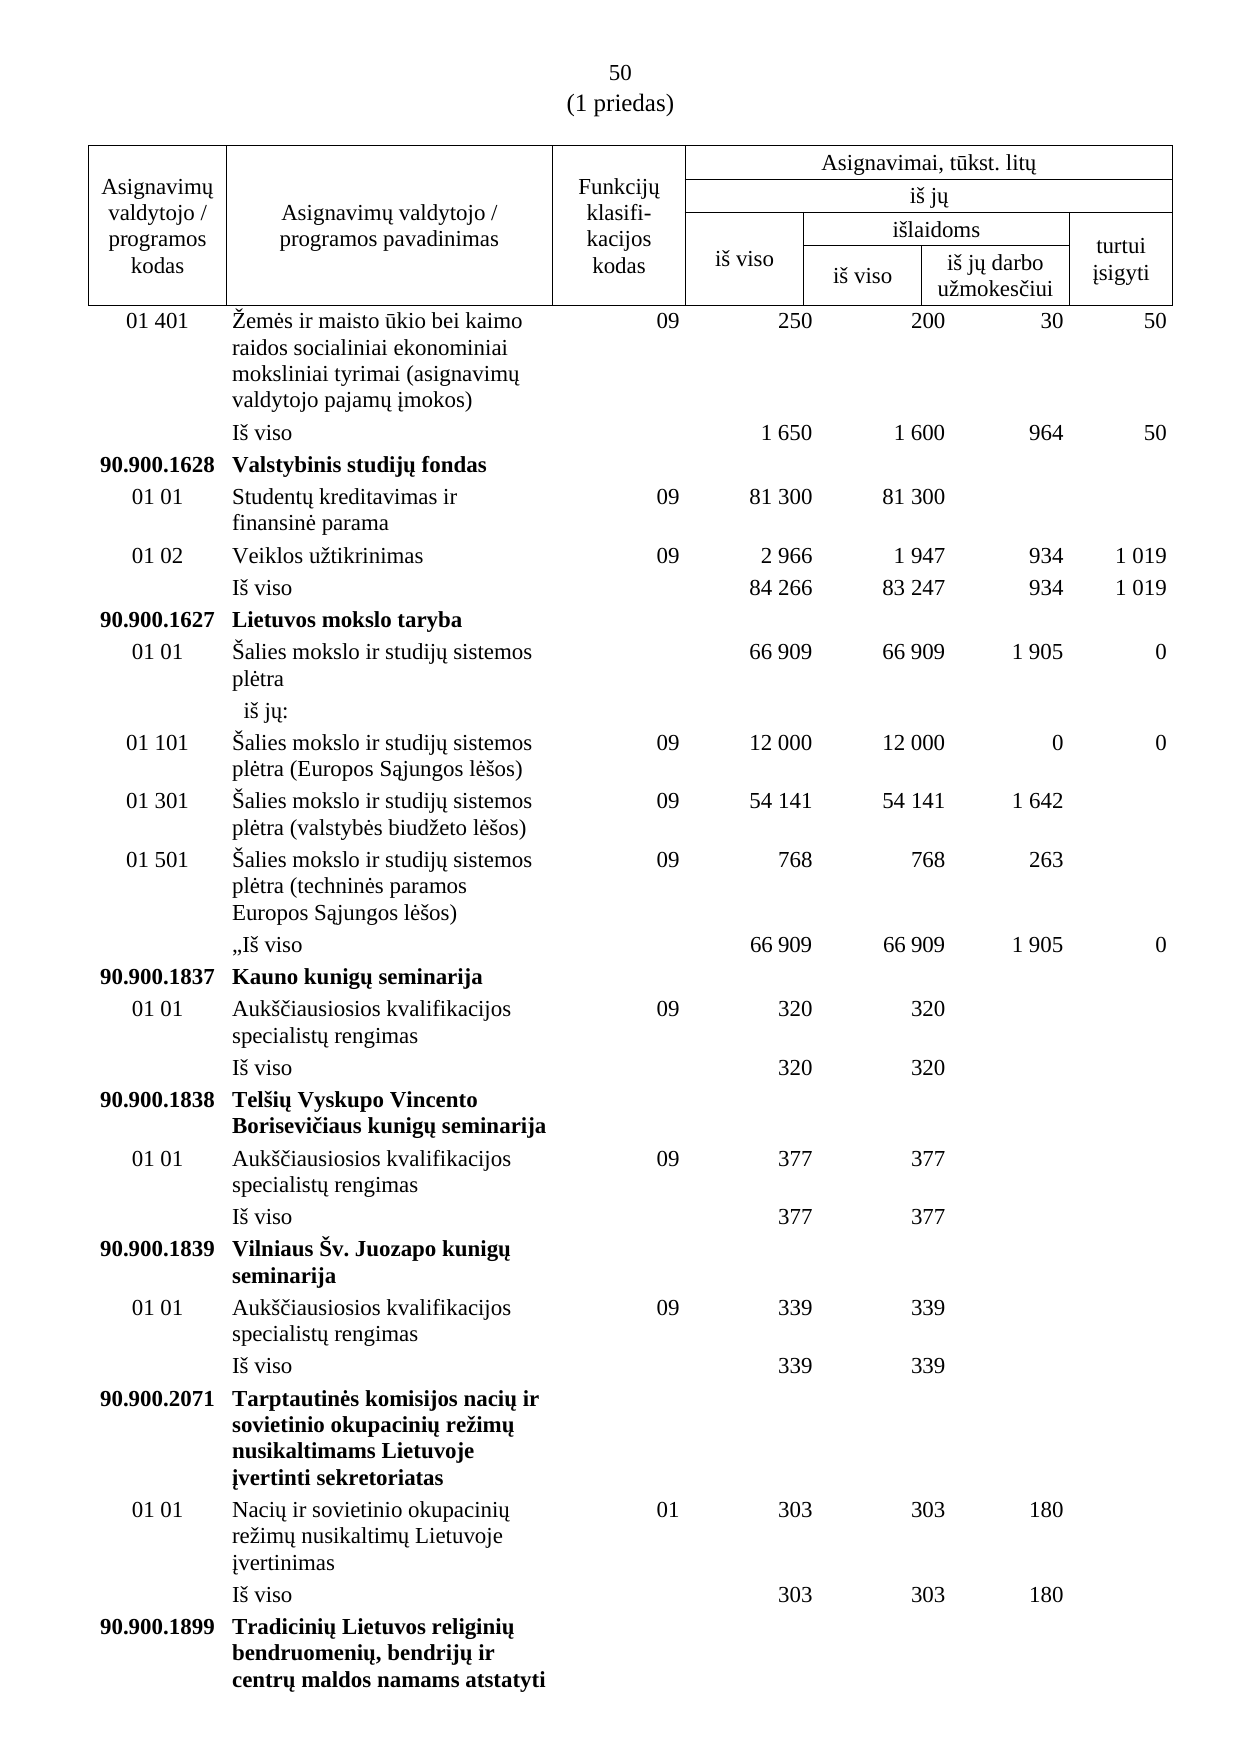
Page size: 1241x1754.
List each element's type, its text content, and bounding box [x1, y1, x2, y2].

table_cell [1069, 993, 1172, 1051]
table_cell 50 [1069, 306, 1172, 416]
table_cell iš viso [686, 213, 803, 304]
table_cell [818, 448, 951, 480]
table_cell [89, 1051, 226, 1083]
table_cell iš jų [686, 180, 1172, 212]
table_cell Šalies mokslo ir studijų sistemos plėtra [226, 635, 552, 694]
table_cell 90.900.1628 [89, 448, 226, 480]
table_cell [553, 1200, 685, 1232]
table_cell [553, 1350, 685, 1382]
table_cell [1069, 1382, 1172, 1493]
table_cell [1069, 843, 1172, 928]
table_cell [553, 635, 685, 694]
table_cell [951, 1291, 1069, 1349]
table_cell 09 [553, 785, 685, 843]
table_cell iš jų: [226, 694, 552, 726]
table_cell 30 [951, 306, 1069, 416]
table_cell [951, 694, 1069, 726]
table_cell [685, 960, 818, 992]
table_cell [1069, 1233, 1172, 1291]
table_cell 09 [553, 1291, 685, 1349]
table_cell 54 141 [818, 785, 951, 843]
table_cell [89, 1578, 226, 1610]
table_cell [89, 416, 226, 448]
table_cell Iš viso [226, 1051, 552, 1083]
table_cell [1069, 1578, 1172, 1610]
table_cell [89, 694, 226, 726]
table_cell 09 [553, 539, 685, 571]
table_cell 377 [685, 1142, 818, 1200]
table_cell [951, 1142, 1069, 1200]
table_cell išlaidoms [804, 213, 1069, 245]
table_cell [553, 1083, 685, 1142]
table_cell [553, 1051, 685, 1083]
table_cell 320 [685, 1051, 818, 1083]
table_cell Aukščiausiosios kvalifikacijos specialistų rengimas [226, 993, 552, 1051]
table_cell 01 [553, 1493, 685, 1578]
table_cell 377 [818, 1142, 951, 1200]
table_cell 339 [818, 1350, 951, 1382]
table_cell [1069, 1051, 1172, 1083]
table_cell [818, 1233, 951, 1291]
table_cell Telšių Vyskupo Vincento Borisevičiaus kunigų seminarija [226, 1083, 552, 1142]
table_cell [685, 1083, 818, 1142]
table_cell 01 01 [89, 635, 226, 694]
table_cell Valstybinis studijų fondas [226, 448, 552, 480]
table_cell [553, 928, 685, 960]
table_cell 09 [553, 480, 685, 539]
table_cell [951, 603, 1069, 635]
table_cell Iš viso [226, 1578, 552, 1610]
table_cell [553, 448, 685, 480]
table_cell 377 [685, 1200, 818, 1232]
table_cell [818, 603, 951, 635]
table_cell 2 966 [685, 539, 818, 571]
table_cell [951, 448, 1069, 480]
table_cell 90.900.1627 [89, 603, 226, 635]
table_cell 1 019 [1069, 539, 1172, 571]
table_cell [951, 1051, 1069, 1083]
table_cell Iš viso [226, 571, 552, 603]
table_cell [685, 694, 818, 726]
table_cell 964 [951, 416, 1069, 448]
table_cell 0 [1069, 635, 1172, 694]
table_cell Aukščiausiosios kvalifikacijos specialistų rengimas [226, 1291, 552, 1349]
table_cell 01 101 [89, 726, 226, 784]
table_cell [685, 603, 818, 635]
table_cell 263 [951, 843, 1069, 928]
table_cell turtui įsigyti [1070, 213, 1172, 304]
table_cell Lietuvos mokslo taryba [226, 603, 552, 635]
table_cell 250 [685, 306, 818, 416]
table_cell [951, 1083, 1069, 1142]
table_cell 01 01 [89, 480, 226, 539]
table_cell [951, 1382, 1069, 1493]
table_cell 934 [951, 571, 1069, 603]
table_cell [553, 603, 685, 635]
table_cell [818, 1083, 951, 1142]
table_cell 320 [685, 993, 818, 1051]
table_cell 1 600 [818, 416, 951, 448]
table_cell 90.900.1839 [89, 1233, 226, 1291]
table_cell [1069, 1291, 1172, 1349]
table_cell Kauno kunigų seminarija [226, 960, 552, 992]
table_cell Iš viso [226, 1200, 552, 1232]
table_cell 180 [951, 1493, 1069, 1578]
table_header Asignavimų valdytojo / programos pavadinimas [227, 146, 552, 304]
table_header Asignavimų valdytojo / programos kodas [89, 146, 226, 304]
table_cell 303 [818, 1578, 951, 1610]
table_cell 934 [951, 539, 1069, 571]
table_cell Vilniaus Šv. Juozapo kunigų seminarija [226, 1233, 552, 1291]
table_cell 01 02 [89, 539, 226, 571]
table_cell 768 [818, 843, 951, 928]
table_cell 54 141 [685, 785, 818, 843]
table_cell 09 [553, 843, 685, 928]
table_cell 1 905 [951, 928, 1069, 960]
table_cell 84 266 [685, 571, 818, 603]
table_cell Aukščiausiosios kvalifikacijos specialistų rengimas [226, 1142, 552, 1200]
table_cell Iš viso [226, 416, 552, 448]
table_cell 320 [818, 993, 951, 1051]
table_cell 1 019 [1069, 571, 1172, 603]
table_cell [1069, 1200, 1172, 1232]
table_cell Studentų kreditavimas ir finansinė parama [226, 480, 552, 539]
table_cell 09 [553, 993, 685, 1051]
table_cell [1069, 1142, 1172, 1200]
table_cell 90.900.1837 [89, 960, 226, 992]
table_cell 81 300 [818, 480, 951, 539]
table_cell 320 [818, 1051, 951, 1083]
table_cell iš jų darbo užmokesčiui [922, 246, 1069, 304]
table_cell [1069, 1610, 1172, 1695]
table_cell [685, 1382, 818, 1493]
table_cell [1069, 960, 1172, 992]
table_cell 303 [685, 1493, 818, 1578]
table_cell [818, 1382, 951, 1493]
table_cell 50 [1069, 416, 1172, 448]
table_cell Šalies mokslo ir studijų sistemos plėtra (Europos Sąjungos lėšos) [226, 726, 552, 784]
table_cell [553, 1578, 685, 1610]
table_cell Šalies mokslo ir studijų sistemos plėtra (techninės paramos Europos Sąjungos lėšos) [226, 843, 552, 928]
table_cell [553, 1382, 685, 1493]
table_cell 90.900.1899 [89, 1610, 226, 1695]
table_cell 0 [1069, 928, 1172, 960]
table_cell [1069, 448, 1172, 480]
table_cell Žemės ir maisto ūkio bei kaimo raidos socialiniai ekonominiai moksliniai tyrimai (asignavimų valdytojo pajamų įmokos) [226, 306, 552, 416]
table_cell [951, 1610, 1069, 1695]
table_cell Nacių ir sovietinio okupacinių režimų nusikaltimų Lietuvoje įvertinimas [226, 1493, 552, 1578]
table_cell [951, 960, 1069, 992]
table_cell 180 [951, 1578, 1069, 1610]
table_cell [553, 960, 685, 992]
table_cell 66 909 [685, 928, 818, 960]
table_cell [951, 480, 1069, 539]
table_cell 90.900.2071 [89, 1382, 226, 1493]
table_cell [685, 448, 818, 480]
table_cell [951, 1233, 1069, 1291]
table_cell 83 247 [818, 571, 951, 603]
table_cell [818, 1610, 951, 1695]
table_cell [89, 571, 226, 603]
table_cell [553, 1233, 685, 1291]
table_cell [1069, 480, 1172, 539]
table_cell [1069, 785, 1172, 843]
table_cell 1 947 [818, 539, 951, 571]
table_cell [89, 1200, 226, 1232]
table_cell 01 01 [89, 993, 226, 1051]
table_cell 66 909 [818, 635, 951, 694]
table_cell [89, 928, 226, 960]
table_cell 01 01 [89, 1291, 226, 1349]
table_cell [553, 1610, 685, 1695]
table_cell „Iš viso [226, 928, 552, 960]
table_cell 377 [818, 1200, 951, 1232]
table_cell [685, 1233, 818, 1291]
table_cell 1 650 [685, 416, 818, 448]
table_cell 09 [553, 1142, 685, 1200]
table_cell [1069, 1350, 1172, 1382]
table_cell 0 [1069, 726, 1172, 784]
table_cell 0 [951, 726, 1069, 784]
table_cell 81 300 [685, 480, 818, 539]
table_cell Veiklos užtikrinimas [226, 539, 552, 571]
table_cell 1 642 [951, 785, 1069, 843]
table_cell 303 [685, 1578, 818, 1610]
table_cell [951, 1350, 1069, 1382]
table_cell Šalies mokslo ir studijų sistemos plėtra (valstybės biudžeto lėšos) [226, 785, 552, 843]
table_cell Tarptautinės komisijos nacių ir sovietinio okupacinių režimų nusikaltimams Lietuvoje įvertinti sekretoriatas [226, 1382, 552, 1493]
table_cell 339 [685, 1350, 818, 1382]
table_cell 90.900.1838 [89, 1083, 226, 1142]
table_cell [818, 960, 951, 992]
table_cell [1069, 1493, 1172, 1578]
table_cell [951, 993, 1069, 1051]
table_cell [1069, 694, 1172, 726]
table_cell Tradicinių Lietuvos religinių bendruomenių, bendrijų ir centrų maldos namams atstatyti [226, 1610, 552, 1695]
table_cell 768 [685, 843, 818, 928]
table_cell 339 [818, 1291, 951, 1349]
table_cell 01 01 [89, 1493, 226, 1578]
table_cell 09 [553, 726, 685, 784]
table_cell [685, 1610, 818, 1695]
table_cell iš viso [804, 246, 921, 304]
table_cell 1 905 [951, 635, 1069, 694]
table_cell 01 301 [89, 785, 226, 843]
table_cell 66 909 [818, 928, 951, 960]
table_cell 66 909 [685, 635, 818, 694]
table_cell [89, 1350, 226, 1382]
table_cell 339 [685, 1291, 818, 1349]
table_header Funkcijų klasifi- kacijos kodas [553, 146, 685, 304]
table_cell 09 [553, 306, 685, 416]
table_cell 01 401 [89, 306, 226, 416]
table_cell [553, 571, 685, 603]
table_cell 12 000 [685, 726, 818, 784]
table_header Asignavimai, tūkst. litų [686, 146, 1172, 178]
table_cell [1069, 603, 1172, 635]
table_cell [951, 1200, 1069, 1232]
table_cell [818, 694, 951, 726]
table_cell 01 501 [89, 843, 226, 928]
table_cell Iš viso [226, 1350, 552, 1382]
table_cell [553, 694, 685, 726]
table_cell [553, 416, 685, 448]
table_cell 12 000 [818, 726, 951, 784]
table_cell [1069, 1083, 1172, 1142]
table_cell 200 [818, 306, 951, 416]
table_cell 01 01 [89, 1142, 226, 1200]
table_cell 303 [818, 1493, 951, 1578]
